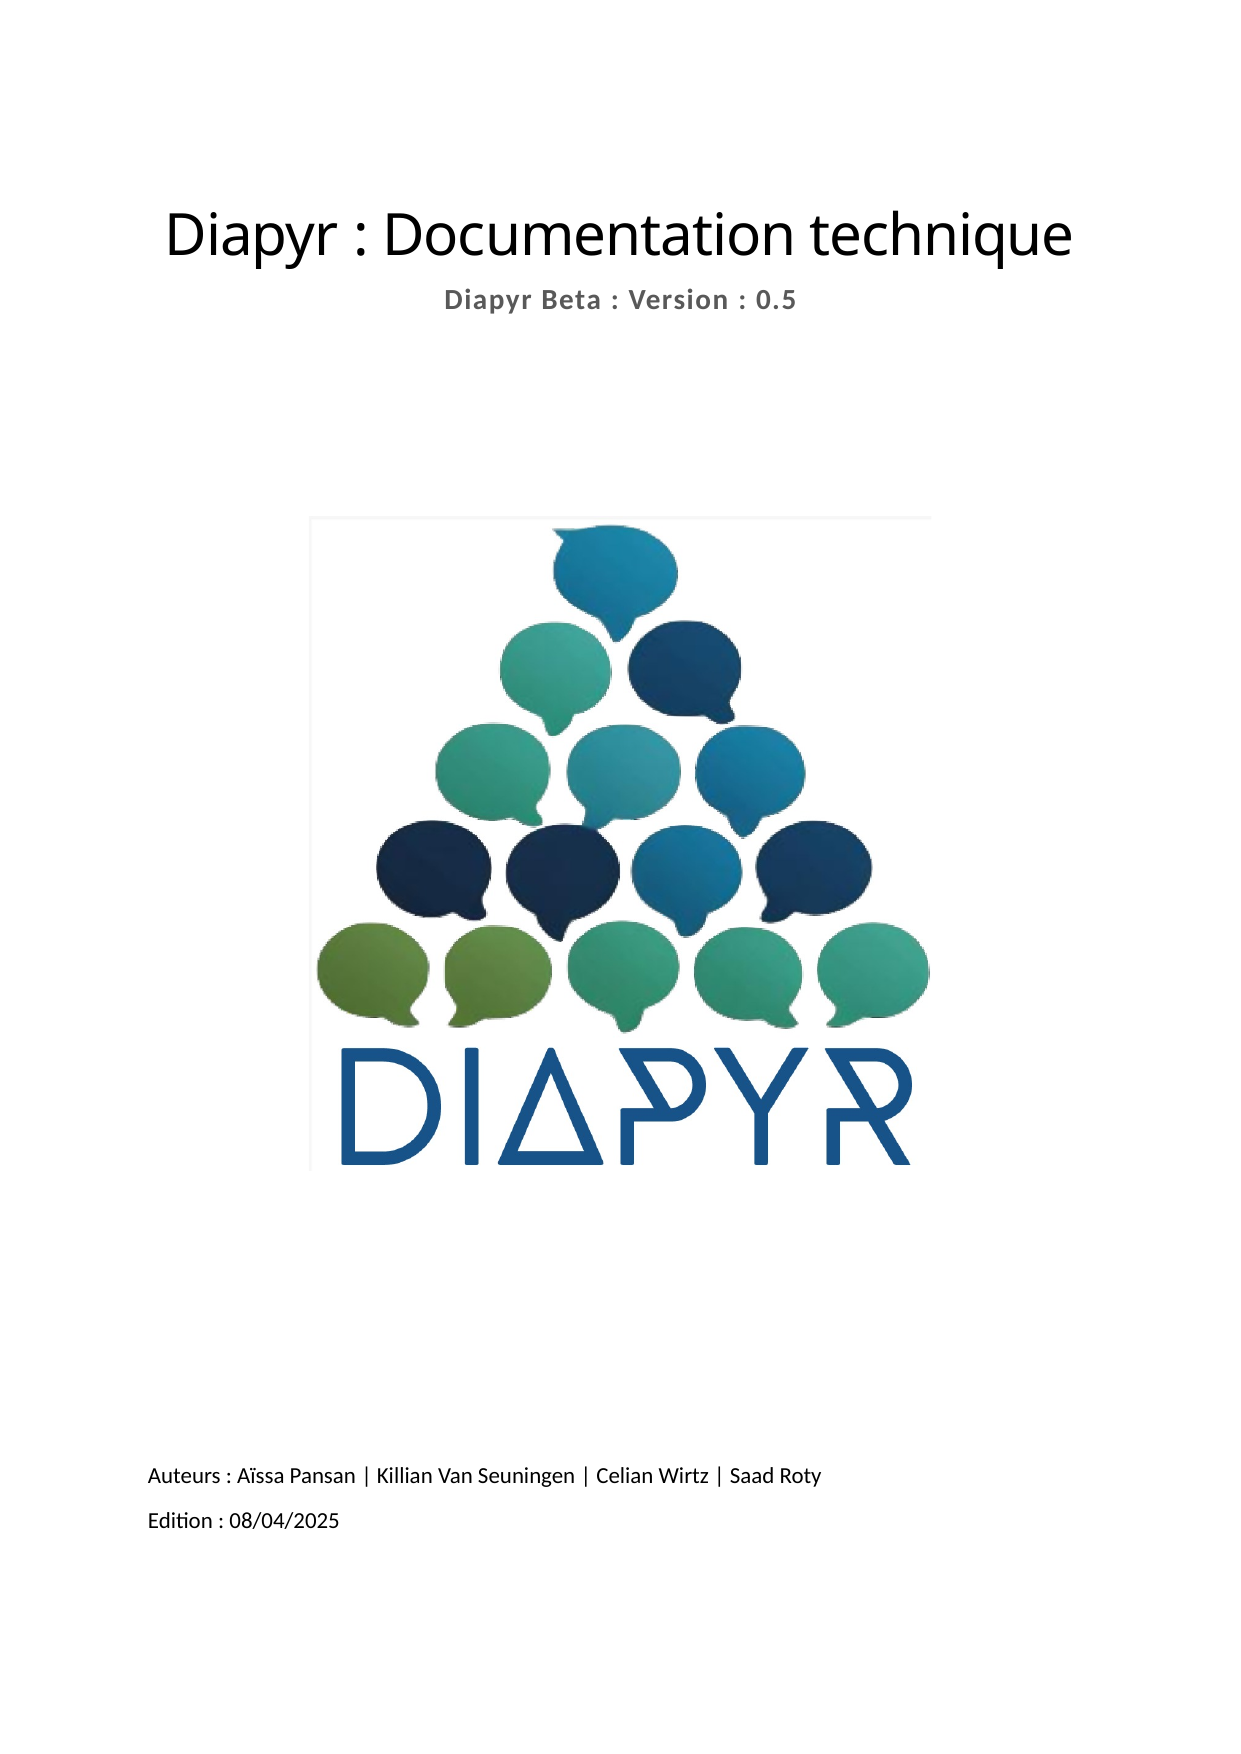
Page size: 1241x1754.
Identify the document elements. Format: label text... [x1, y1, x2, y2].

text Auteurs : Aïssa Pansan | Killian Van Seuningen | Celian Wirtz | Saad Roty [148, 1461, 1093, 1489]
subtitle Diapyr : Documentation technique [148, 193, 1093, 273]
text Diapyr Beta : Version : 0.5 [148, 281, 1093, 317]
text Edition : 08/04/2025 [148, 1507, 1093, 1534]
